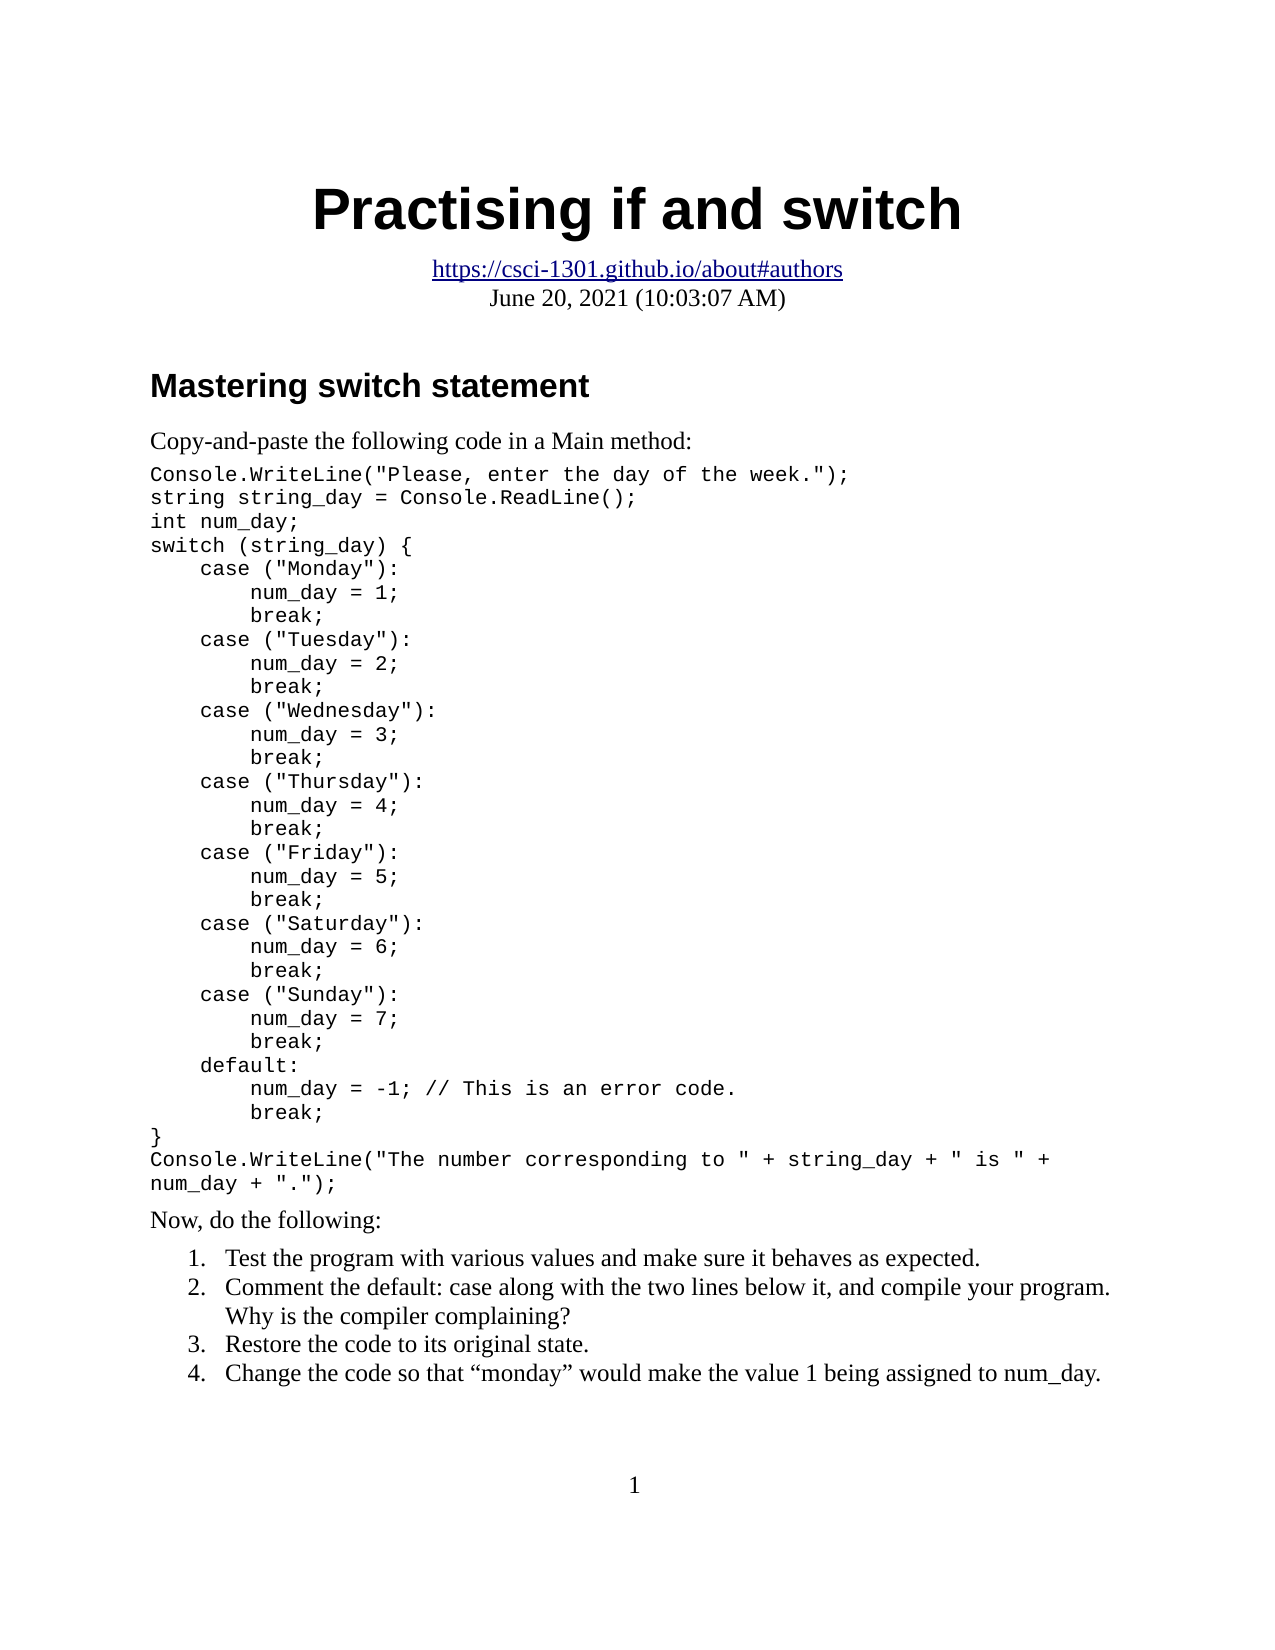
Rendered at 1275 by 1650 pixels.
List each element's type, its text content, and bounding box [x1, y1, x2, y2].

text case ("Saturday"): [150, 913, 1125, 937]
subtitle Mastering switch statement [150, 366, 1125, 404]
text break; [150, 1031, 1125, 1055]
text Now, do the following: [150, 1206, 1125, 1234]
text case ("Sunday"): [150, 984, 1125, 1007]
text num_day = 1; [150, 582, 1125, 606]
text default: [150, 1055, 1125, 1078]
text case ("Friday"): [150, 842, 1125, 866]
text break; [150, 960, 1125, 984]
text break; [150, 1102, 1125, 1126]
text break; [150, 889, 1125, 913]
list Change the code so that “monday” would make the value 1 being assigned to num_day. [187, 1358, 1125, 1387]
text break; [150, 747, 1125, 771]
text break; [150, 818, 1125, 842]
text case ("Monday"): [150, 558, 1125, 582]
text case ("Tuesday"): [150, 629, 1125, 653]
text https://csci-1301.github.io/about#authors [150, 254, 1125, 283]
text break; [150, 676, 1125, 700]
text num_day = -1; // This is an error code. [150, 1078, 1125, 1102]
text num_day = 6; [150, 937, 1125, 960]
title Practising if and switch [150, 175, 1125, 242]
text case ("Wednesday"): [150, 700, 1125, 724]
text num_day = 4; [150, 795, 1125, 818]
list Comment the default: case along with the two lines below it, and compile your program. Why is the compiler complaining? [187, 1272, 1125, 1329]
text string string_day = Console.ReadLine(); [150, 487, 1125, 511]
text num_day = 7; [150, 1007, 1125, 1031]
text Console.WriteLine("Please, enter the day of the week."); [150, 464, 1125, 487]
text June 20, 2021 (10:03:07 AM) [150, 283, 1125, 312]
text break; [150, 606, 1125, 629]
text num_day = 3; [150, 724, 1125, 747]
text num_day = 2; [150, 653, 1125, 676]
text Console.WriteLine("The number corresponding to " + string_day + " is " + num_day + "."); [150, 1149, 1125, 1197]
list Test the program with various values and make sure it behaves as expected. [187, 1243, 1125, 1272]
text num_day = 5; [150, 866, 1125, 889]
text int num_day; [150, 511, 1125, 534]
text Copy-and-paste the following code in a Main method: [150, 426, 1125, 455]
text case ("Thursday"): [150, 771, 1125, 795]
text } [150, 1126, 1125, 1149]
list Restore the code to its original state. [187, 1329, 1125, 1358]
text switch (string_day) { [150, 534, 1125, 558]
